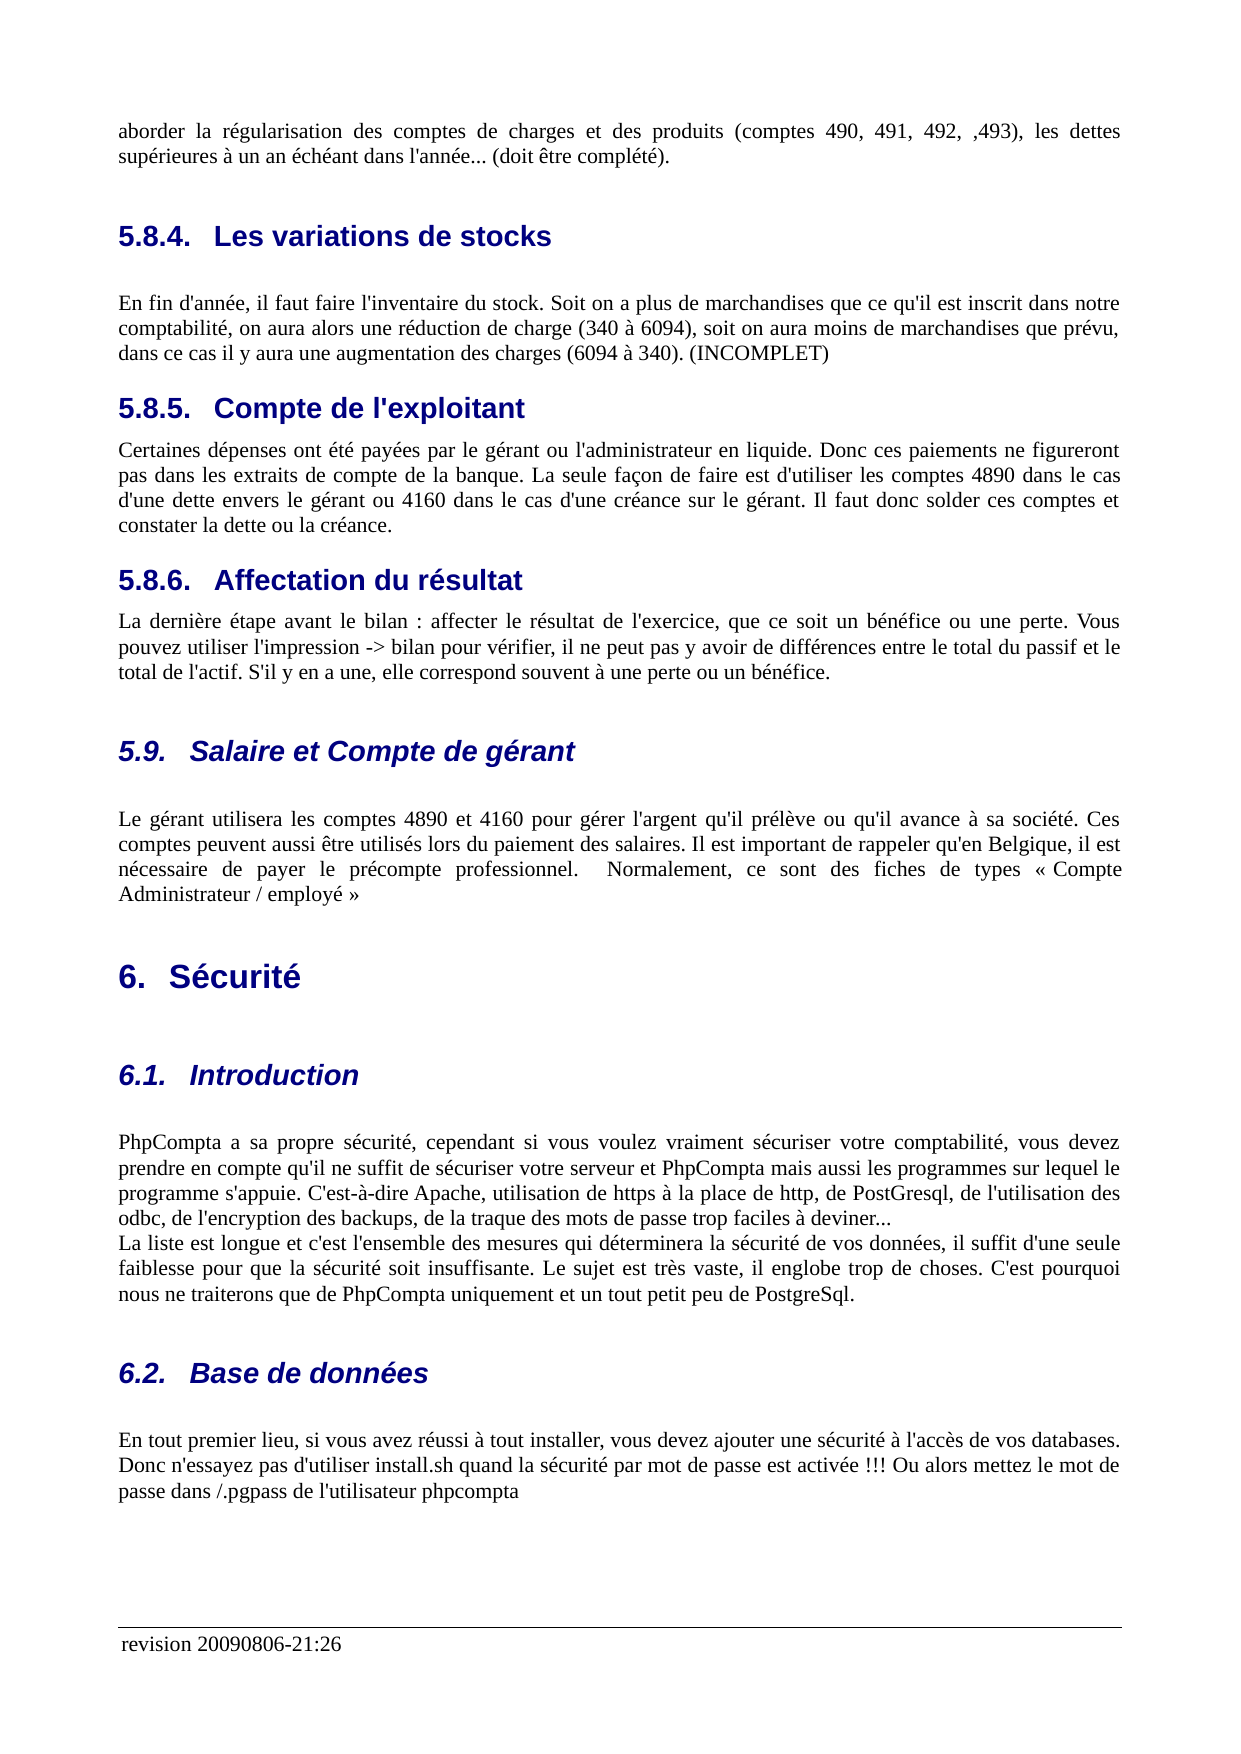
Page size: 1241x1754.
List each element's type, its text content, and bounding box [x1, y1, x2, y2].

text La dernière étape avant le bilan : affecter le résultat de l'exercice, que ce soit un bénéfice ou une perte. Vous pouvez utiliser l'impression -> bilan pour vérifier, il ne peut pas y avoir de différences entre le total du passif et le total de l'actif. S'il y en a une, elle correspond souvent à une perte ou un bénéfice. [118, 608, 1122, 684]
text PhpCompta a sa propre sécurité, cependant si vous voulez vraiment sécuriser votre comptabilité, vous devez prendre en compte qu'il ne suffit de sécuriser votre serveur et PhpCompta mais aussi les programmes sur lequel le programme s'appuie. C'est-à-dire Apache, utilisation de https à la place de http, de PostGresql, de l'utilisation des odbc, de l'encryption des backups, de la traque des mots de passe trop faciles à deviner... [118, 1129, 1122, 1230]
subtitle Base de données [118, 1356, 1122, 1389]
text En fin d'année, il faut faire l'inventaire du stock. Soit on a plus de marchandises que ce qu'il est inscrit dans notre comptabilité, on aura alors une réduction de charge (340 à 6094), soit on aura moins de marchandises que prévu, dans ce cas il y aura une augmentation des charges (6094 à 340). (INCOMPLET) [118, 290, 1122, 366]
text En tout premier lieu, si vous avez réussi à tout installer, vous devez ajouter une sécurité à l'accès de vos databases. Donc n'essayez pas d'utiliser install.sh quand la sécurité par mot de passe est activée !!! Ou alors mettez le mot de passe dans /.pgpass de l'utilisateur phpcompta [118, 1427, 1122, 1503]
subtitle Les variations de stocks [118, 219, 1122, 252]
text aborder la régularisation des comptes de charges et des produits (comptes 490, 491, 492, ,493), les dettes supérieures à un an échéant dans l'année... (doit être complété). [118, 118, 1122, 168]
subtitle Affectation du résultat [118, 562, 1122, 596]
text Certaines dépenses ont été payées par le gérant ou l'administrateur en liquide. Donc ces paiements ne figureront pas dans les extraits de compte de la banque. La seule façon de faire est d'utiliser les comptes 4890 dans le cas d'une dette envers le gérant ou 4160 dans le cas d'une créance sur le gérant. Il faut donc solder ces comptes et constater la dette ou la créance. [118, 437, 1122, 537]
text La liste est longue et c'est l'ensemble des mesures qui déterminera la sécurité de vos données, il suffit d'une seule faiblesse pour que la sécurité soit insuffisante. Le sujet est très vaste, il englobe trop de choses. C'est pourquoi nous ne traiterons que de PhpCompta uniquement et un tout petit peu de PostgreSql. [118, 1230, 1122, 1306]
subtitle Sécurité [118, 957, 1122, 995]
subtitle Introduction [118, 1058, 1122, 1092]
text Le gérant utilisera les comptes 4890 et 4160 pour gérer l'argent qu'il prélève ou qu'il avance à sa société. Ces comptes peuvent aussi être utilisés lors du paiement des salaires. Il est important de rappeler qu'en Belgique, il est nécessaire de payer le précompte professionnel. Normalement, ce sont des fiches de types « Compte Administrateur / employé » [118, 806, 1122, 906]
subtitle Salaire et Compte de gérant [118, 734, 1122, 768]
subtitle Compte de l'exploitant [118, 391, 1122, 424]
